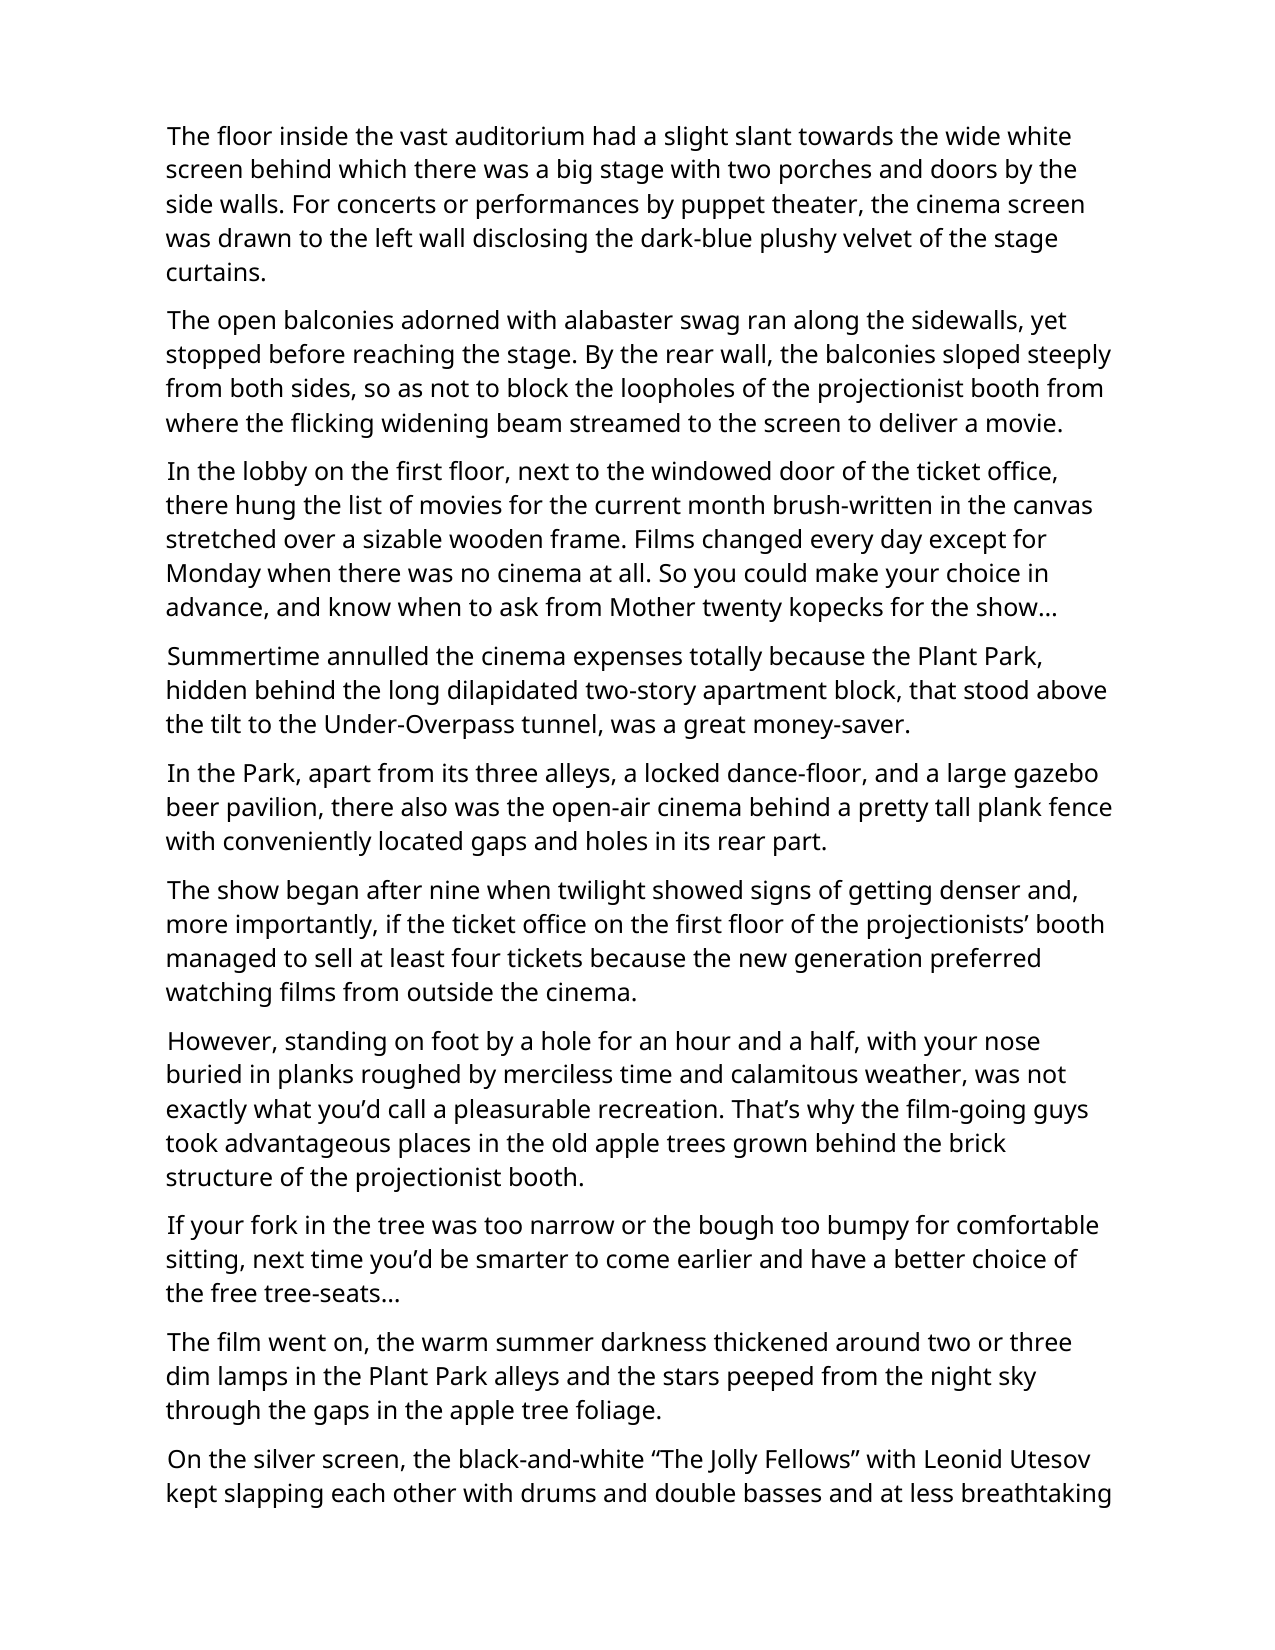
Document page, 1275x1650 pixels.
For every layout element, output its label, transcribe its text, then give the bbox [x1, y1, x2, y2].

text The show began after nine when twilight showed signs of getting denser and, more importantly, if the ticket office on the first floor of the projectionists’ booth managed to sell at least four tickets because the new generation preferred watching films from outside the cinema. [165, 872, 1118, 1008]
text The floor inside the vast auditorium had a slight slant towards the wide white screen behind which there was a big stage with two porches and doors by the side walls. For concerts or performances by puppet theater, the cinema screen was drawn to the left wall disclosing the dark-blue plushy velvet of the stage curtains. [165, 118, 1118, 288]
text In the lobby on the first floor, next to the windowed door of the ticket office, there hung the list of movies for the current month brush-written in the canvas stretched over a sizable wooden frame. Films changed every day except for Monday when there was no cinema at all. So you could make your choice in advance, and know when to ask from Mother twenty kopecks for the show… [165, 454, 1118, 624]
text However, standing on foot by a hole for an hour and a half, with your nose buried in planks roughed by merciless time and calamitous weather, was not exactly what you’d call a pleasurable recreation. That’s why the film-going guys took advantageous places in the old apple trees grown behind the brick structure of the projectionist booth. [165, 1023, 1118, 1193]
text Summertime annulled the cinema expenses totally because the Plant Park, hidden behind the long dilapidated two-story apartment block, that stood above the tilt to the Under-Overpass tunnel, was a great money-saver. [165, 639, 1118, 741]
text The film went on, the warm summer darkness thickened around two or three dim lamps in the Plant Park alleys and the stars peeped from the night sky through the gaps in the apple tree foliage. [165, 1325, 1118, 1427]
text On the silver screen, the black-and-white “The Jolly Fellows” with Leonid Utesov kept slapping each other with drums and double basses and at less breathtaking [165, 1442, 1118, 1510]
text The open balconies adorned with alabaster swag ran along the sidewalls, yet stopped before reaching the stage. By the rear wall, the balconies sloped steeply from both sides, so as not to block the loopholes of the projectionist booth from where the flicking widening beam streamed to the screen to deliver a movie. [165, 303, 1118, 439]
text In the Park, apart from its three alleys, a locked dance-floor, and a large gazebo beer pavilion, there also was the open-air cinema behind a pretty tall plank fence with conveniently located gaps and holes in its rear part. [165, 756, 1118, 858]
text If your fork in the tree was too narrow or the bough too bumpy for comfortable sitting, next time you’d be smarter to come earlier and have a better choice of the free tree-seats… [165, 1208, 1118, 1310]
